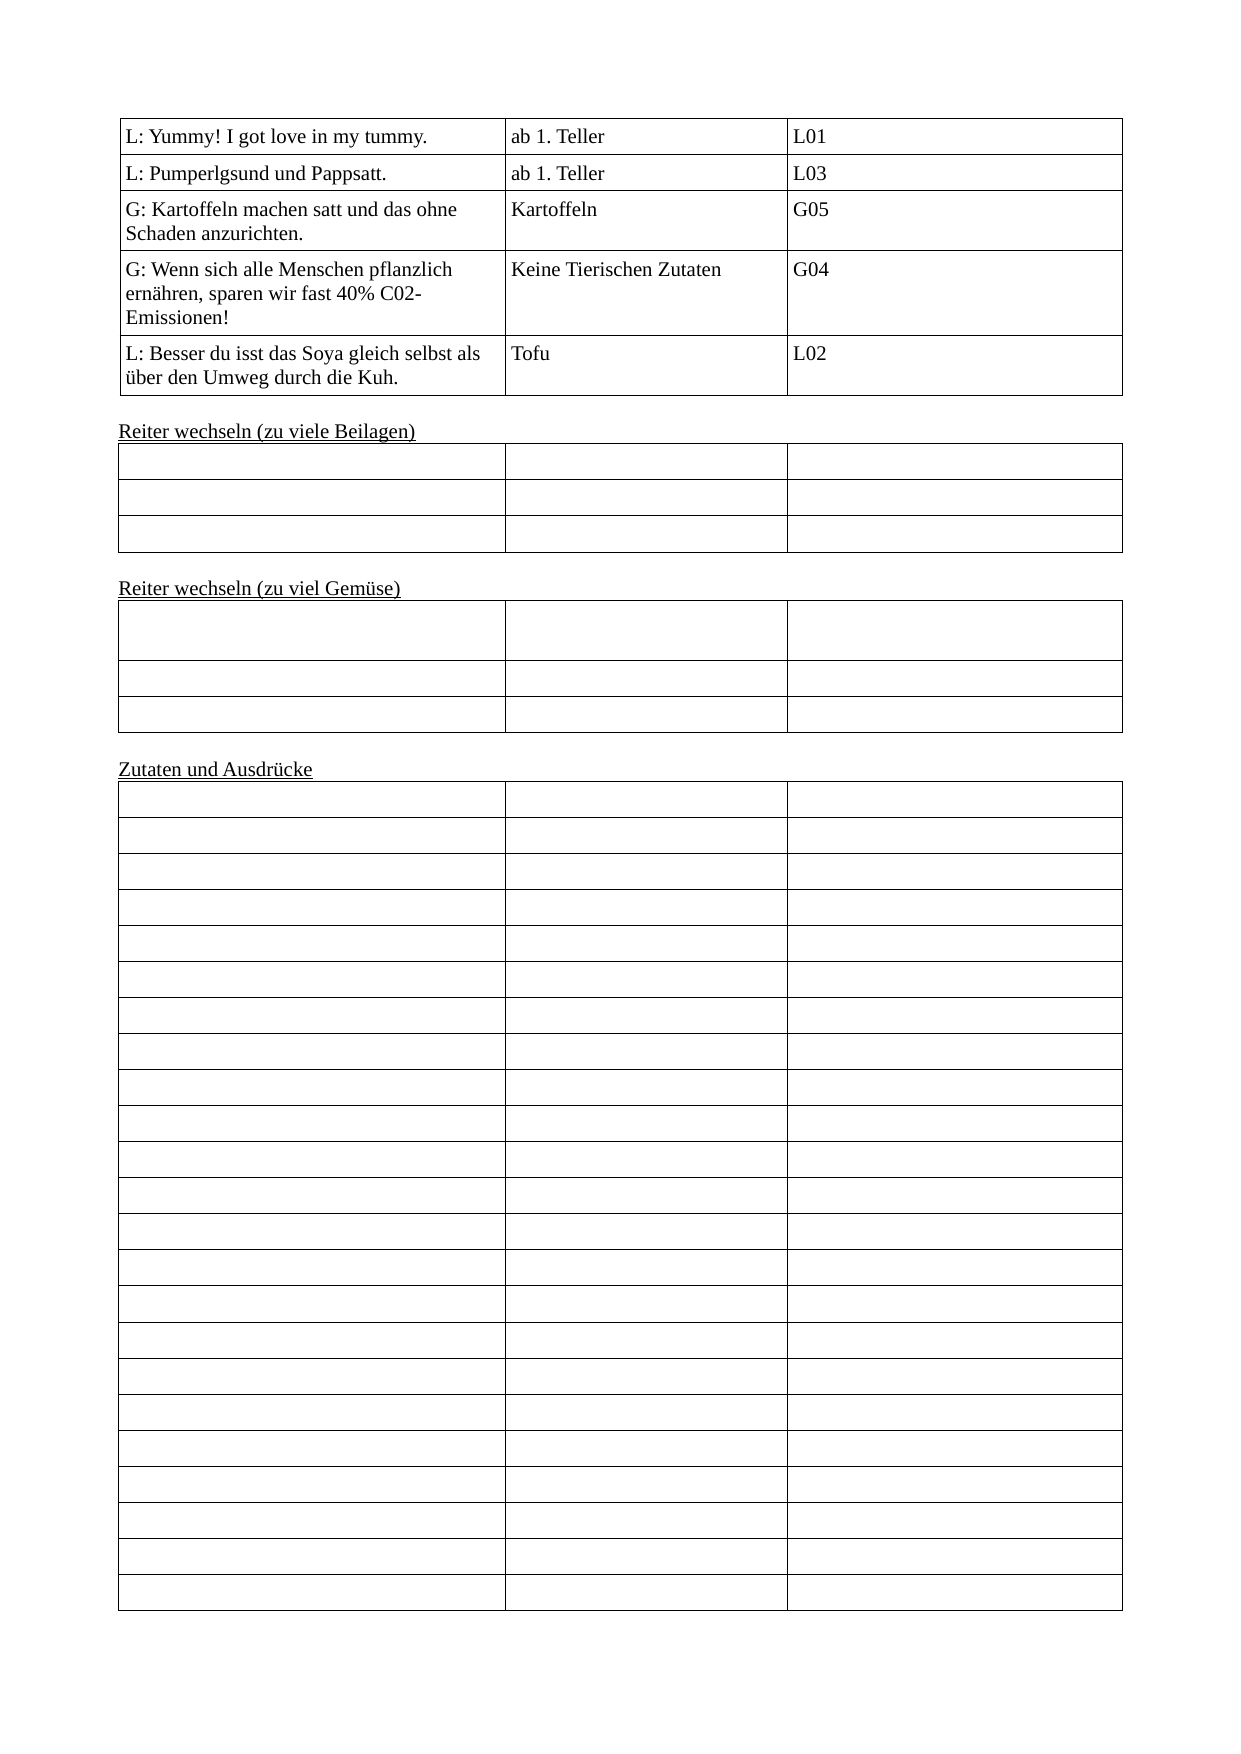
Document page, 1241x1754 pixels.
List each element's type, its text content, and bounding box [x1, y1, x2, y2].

table_cell L07 [506, 854, 787, 889]
table_header G07 [788, 444, 1122, 479]
table_cell L09 [506, 1070, 787, 1105]
table_cell G06 [788, 1286, 1122, 1321]
table_cell L01 [506, 1106, 787, 1141]
table_cell Ei [119, 998, 505, 1033]
table_cell Zucchini [119, 1503, 505, 1538]
table_cell L02 [506, 1142, 787, 1177]
table_cell G02 [788, 1503, 1122, 1538]
table_cell G05 [788, 191, 1122, 250]
table_cell G04 [788, 1359, 1122, 1393]
table_cell L05 [506, 1286, 787, 1321]
table_cell G06 [788, 661, 1122, 696]
table_cell L01 [506, 1467, 787, 1502]
table_cell Kartoffeln [506, 191, 787, 250]
table_cell Tofu [506, 336, 787, 394]
table_cell Tomaten [119, 1539, 505, 1574]
table_cell L08 [506, 962, 787, 997]
table_cell Lachsfilet [119, 854, 505, 889]
table_cell [506, 516, 787, 551]
table_cell G01 [788, 1467, 1122, 1502]
table_cell Reis [119, 1286, 505, 1321]
table_cell Falafel [119, 1395, 505, 1429]
table_cell Semmel [119, 1323, 505, 1357]
table_header G: Nur von Gemüse wirst du aber auch nicht satt! [119, 601, 505, 660]
table_cell L03 [506, 1575, 787, 1610]
table_cell G: Super, aber du brauchst noch Vitamine! [119, 516, 505, 551]
table_cell G: Kartoffeln machen satt und das ohne Schaden anzurichten. [121, 191, 505, 250]
table_cell G02 [788, 1323, 1122, 1357]
table_cell L: Besser du isst das Soya gleich selbst als über den Umweg durch die Kuh. [121, 336, 505, 394]
table_cell G10 [788, 818, 1122, 853]
table_cell L: Hey, dein Essen soll auch schmecken! [119, 480, 505, 515]
table_cell G02 [788, 1539, 1122, 1574]
table_cell G09 [788, 854, 1122, 889]
table_header [506, 444, 787, 479]
table_cell L02 [506, 1178, 787, 1213]
table_cell G: Wenn sich alle Menschen pflanzlich ernähren, sparen wir fast 40% C02-Emissionen! [121, 251, 505, 334]
table_cell Broccoli [119, 1431, 505, 1466]
table_cell G01 [788, 1214, 1122, 1249]
table_cell G02 [788, 1250, 1122, 1285]
table_cell L05 [506, 998, 787, 1033]
table_cell L: Ein Sattmacher fehlt noch! [119, 697, 505, 732]
table_cell Bratwurst (Schwein) [119, 818, 505, 853]
table_cell Schafskäse [119, 1070, 505, 1105]
table_cell G02 [788, 1106, 1122, 1141]
text Reiter wechseln (zu viel Gemüse) [118, 576, 1122, 600]
table_cell G07 [788, 998, 1122, 1033]
table_cell L03 [788, 155, 1122, 190]
table_cell Pommes [119, 1178, 505, 1213]
table_cell L03 [506, 1359, 787, 1393]
table_cell Linsen [119, 1106, 505, 1141]
table_cell G04 [788, 251, 1122, 334]
table_cell Couscous [119, 1250, 505, 1285]
table_cell L: Yummy! I got love in my tummy. [121, 119, 505, 154]
table_header G: Darfs ein wenig Abwechslung sein? [119, 444, 505, 479]
table_cell [506, 697, 787, 732]
table_cell G10 [788, 1070, 1122, 1105]
table_cell Fusili [119, 1142, 505, 1177]
table_cell Karotten [119, 1467, 505, 1502]
table_cell Butter [119, 962, 505, 997]
table_cell L02 [506, 1395, 787, 1429]
table_cell G03 [788, 1178, 1122, 1213]
table_cell L09 [506, 890, 787, 925]
table_cell G05 [788, 697, 1122, 732]
table_cell Keine Tierischen Zutaten [506, 251, 787, 334]
table_cell G11 [788, 962, 1122, 997]
table_cell L02 [506, 1539, 787, 1574]
table_cell Joghurt dip/Creme fraiche [119, 926, 505, 961]
table_cell L03 [506, 1503, 787, 1538]
table_cell Tofu [119, 1359, 505, 1393]
table_cell G01 [788, 1431, 1122, 1466]
table_cell L08 [506, 1034, 787, 1069]
table_cell Spinat [119, 1575, 505, 1610]
text Reiter wechseln (zu viele Beilagen) [118, 419, 1122, 443]
table_cell G11 [788, 926, 1122, 961]
table_cell [506, 661, 787, 696]
table_cell G03 [788, 1142, 1122, 1177]
table_cell G10 [788, 1034, 1122, 1069]
table_cell ab 1. Teller [506, 119, 787, 154]
table_cell L: Pumperlgsund und Pappsatt. [121, 155, 505, 190]
table_cell L08 [506, 818, 787, 853]
table_cell ab 1. Teller [506, 155, 787, 190]
table_cell L03 [506, 1323, 787, 1357]
table_cell G06 [788, 480, 1122, 515]
table_cell L09 [506, 926, 787, 961]
table_header [506, 601, 787, 660]
table_cell Parmesan [119, 1034, 505, 1069]
table_cell L01 [506, 1214, 787, 1249]
table_header Hähnchenflügel [119, 782, 505, 817]
table_cell G02 [788, 1395, 1122, 1429]
table_cell L02 [788, 336, 1122, 394]
table_header G09 [788, 782, 1122, 817]
table_header L05 [506, 782, 787, 817]
table_cell L01 [506, 1431, 787, 1466]
table_cell L01 [788, 119, 1122, 154]
table_cell G02 [788, 1575, 1122, 1610]
table_cell [506, 480, 787, 515]
table_header G07 [788, 601, 1122, 660]
table_cell G11 [788, 890, 1122, 925]
table_cell G05 [788, 516, 1122, 551]
table_cell Rind [119, 890, 505, 925]
text Zutaten und Ausdrücke [118, 757, 1122, 781]
table_cell L: Vergiss nicht, auch satt zu werden! [119, 661, 505, 696]
table_cell Kartoffeln [119, 1214, 505, 1249]
table_cell L03 [506, 1250, 787, 1285]
